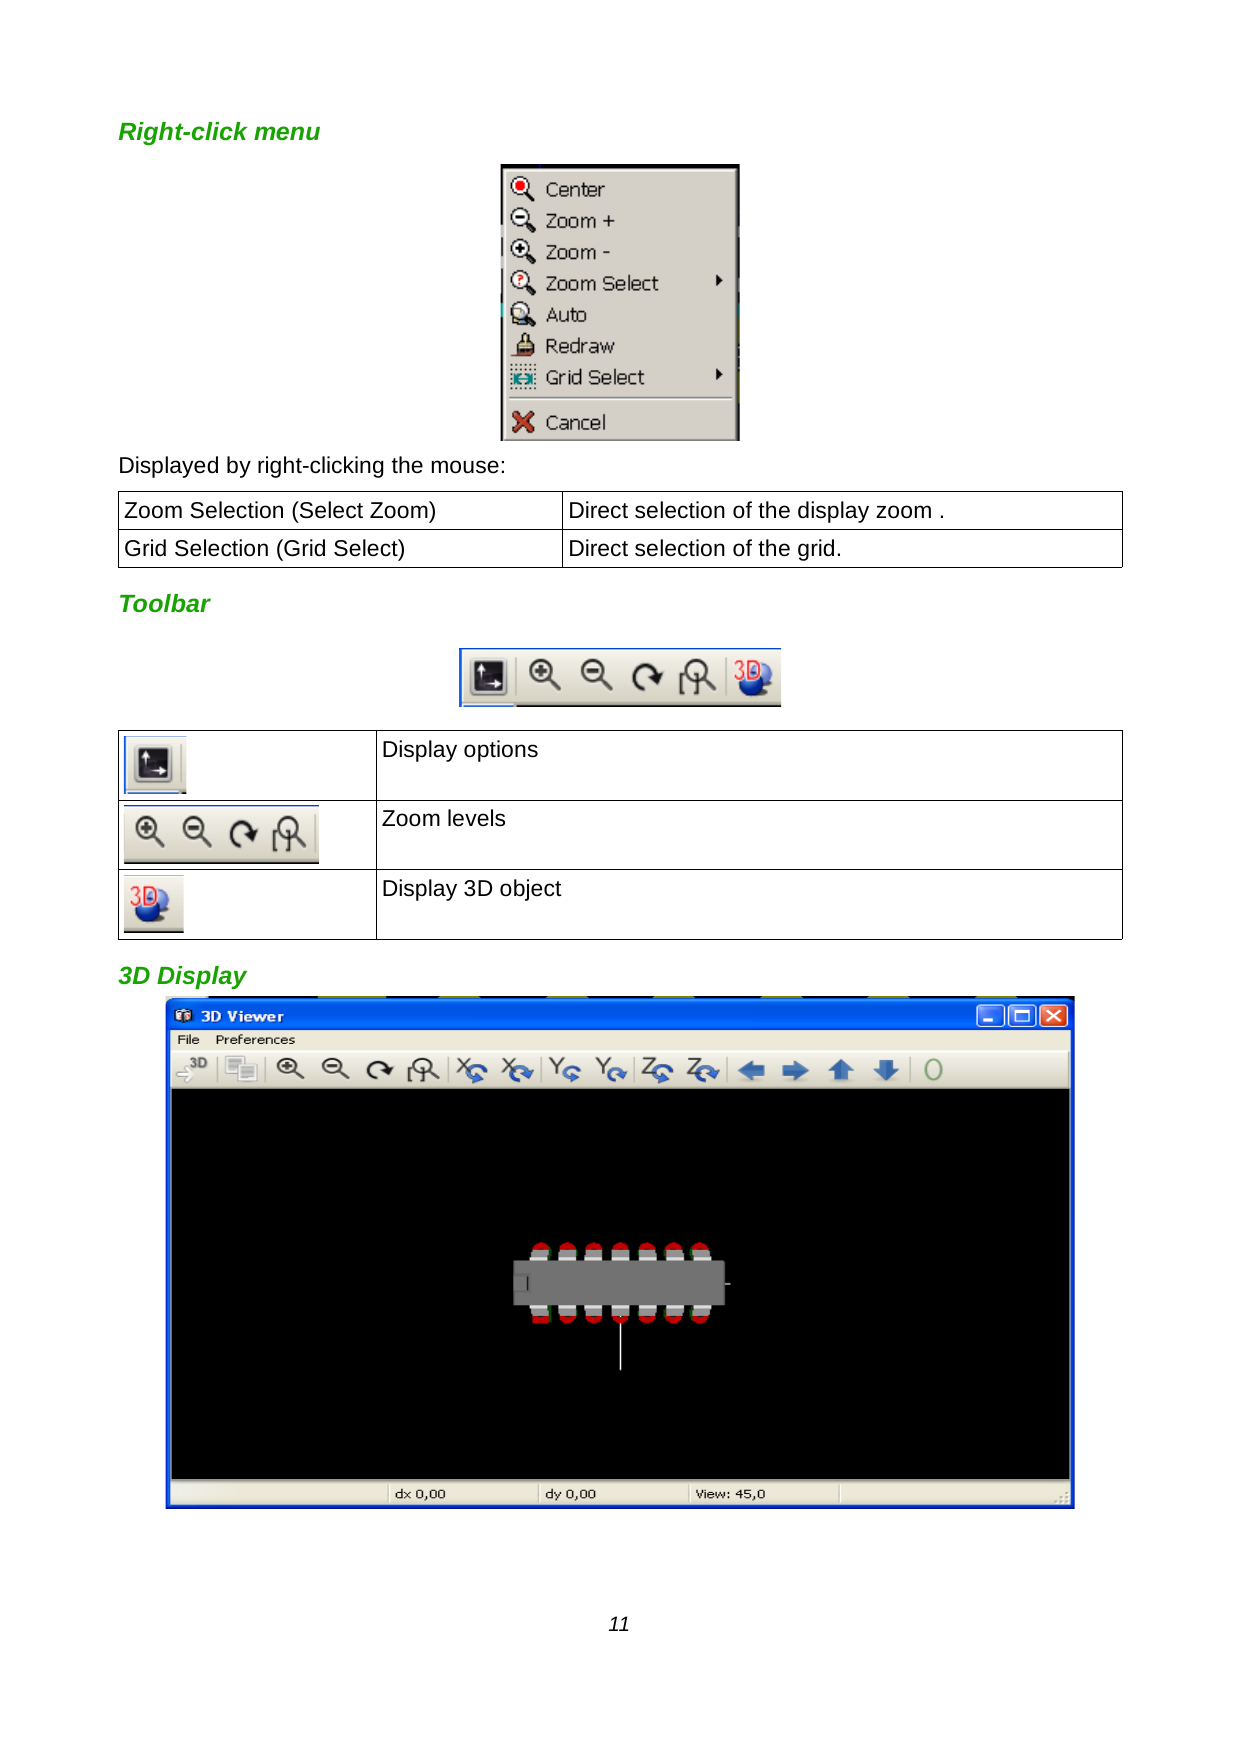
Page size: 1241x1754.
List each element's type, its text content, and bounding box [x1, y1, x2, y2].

table_cell Grid Selection (Grid Select) [119, 530, 562, 567]
picture [123, 736, 187, 794]
table_header Zoom Selection (Select Zoom) [119, 492, 562, 529]
table_header Direct selection of the display zoom . [563, 492, 1122, 529]
picture [123, 805, 319, 864]
subtitle 3D Display [118, 962, 1122, 990]
subtitle Toolbar [118, 590, 1122, 618]
table_header [119, 731, 376, 799]
table_header Display options [377, 731, 1122, 799]
table_cell Zoom levels [377, 801, 1122, 869]
picture [165, 996, 1075, 1509]
table_cell [119, 801, 376, 869]
picture [500, 164, 740, 441]
table_cell Direct selection of the grid. [563, 530, 1122, 567]
subtitle Right-click menu [118, 118, 1122, 146]
table_cell Display 3D object [377, 870, 1122, 938]
table_cell [119, 870, 376, 938]
picture [459, 648, 782, 707]
text Displayed by right-clicking the mouse: [118, 453, 1122, 479]
picture [123, 875, 184, 933]
